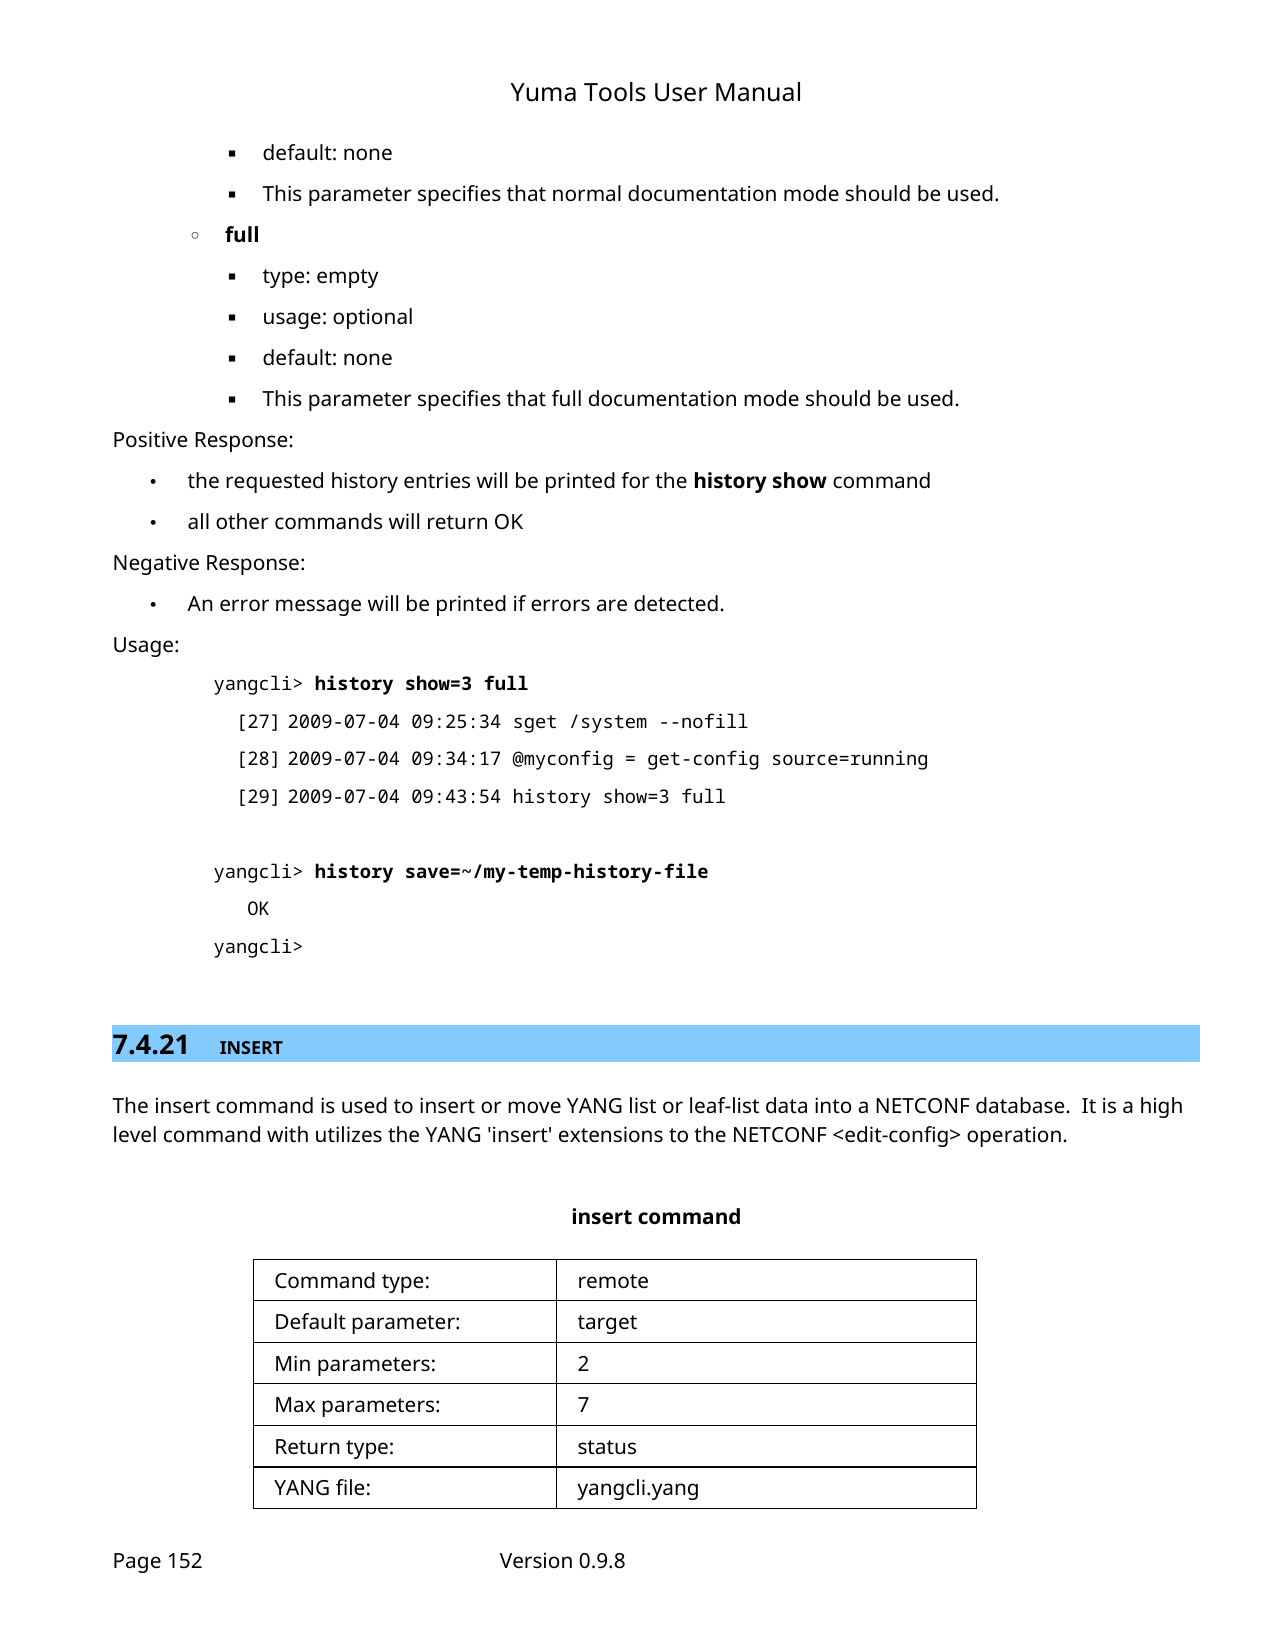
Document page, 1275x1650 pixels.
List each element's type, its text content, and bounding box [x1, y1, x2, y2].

text [27] 2009-07-04 09:25:34 sget /system --nofill [139, 708, 1200, 734]
text Positive Response: [112, 425, 1200, 453]
table_cell Return type: [254, 1426, 556, 1466]
list default: none [225, 343, 1200, 372]
text [28] 2009-07-04 09:34:17 @myconfig = get-config source=running [139, 746, 1200, 771]
list all other commands will return OK [150, 507, 1200, 535]
table_cell status [557, 1426, 976, 1466]
list An error message will be printed if errors are detected. [150, 589, 1200, 617]
text The insert command is used to insert or move YANG list or leaf-list data into a NETCONF database. It is a high level command with utilizes the YANG 'insert' extensions to the NETCONF <edit-config> operation. [112, 1091, 1200, 1148]
subtitle insert [112, 1025, 1200, 1062]
subtitle insert command [127, 1202, 1185, 1230]
text Negative Response: [112, 548, 1200, 576]
table_cell Default parameter: [254, 1301, 556, 1342]
text Usage: [112, 630, 1200, 658]
text yangcli> [139, 933, 1200, 959]
table_cell 2 [557, 1343, 976, 1383]
table_cell 7 [557, 1384, 976, 1425]
table_cell target [557, 1301, 976, 1342]
text [29] 2009-07-04 09:43:54 history show=3 full [139, 783, 1200, 809]
list This parameter specifies that full documentation mode should be used. [225, 384, 1200, 413]
table_cell Max parameters: [254, 1384, 556, 1425]
table_header remote [557, 1260, 976, 1300]
table_cell yangcli.yang [557, 1468, 976, 1508]
table_cell YANG file: [254, 1468, 556, 1508]
list the requested history entries will be printed for the history show command [150, 466, 1200, 494]
text OK [139, 896, 1200, 921]
list default: none [225, 138, 1200, 167]
list type: empty [225, 261, 1200, 290]
table_header Command type: [254, 1260, 556, 1300]
table_cell Min parameters: [254, 1343, 556, 1383]
text yangcli> history show=3 full [139, 671, 1200, 696]
list This parameter specifies that normal documentation mode should be used. [225, 179, 1200, 208]
list full [187, 220, 1200, 249]
list usage: optional [225, 302, 1200, 331]
text yangcli> history save=~/my-temp-history-file [139, 858, 1200, 884]
